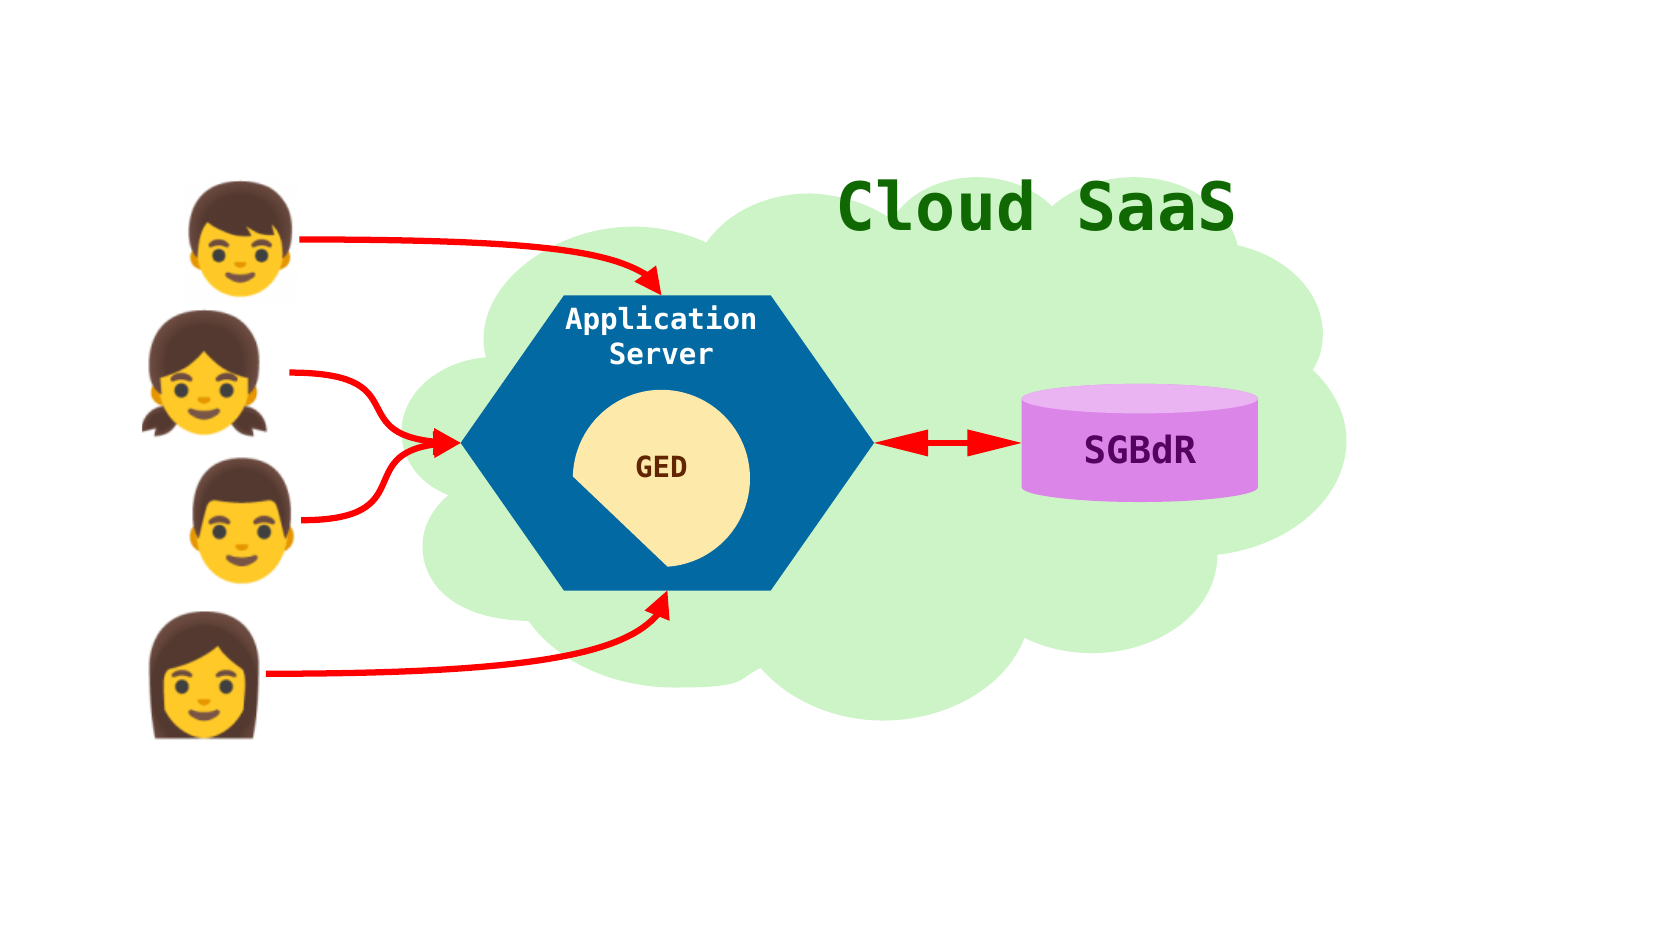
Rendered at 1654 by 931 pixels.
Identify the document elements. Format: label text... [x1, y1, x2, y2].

text_box GED [614, 442, 709, 492]
text_box SGBdR [1021, 400, 1258, 503]
text_box [401, 438, 420, 450]
picture [141, 177, 302, 752]
text_box Cloud SaaS [820, 161, 1264, 254]
text_box Application Server [543, 295, 780, 388]
text_box [401, 193, 1347, 721]
